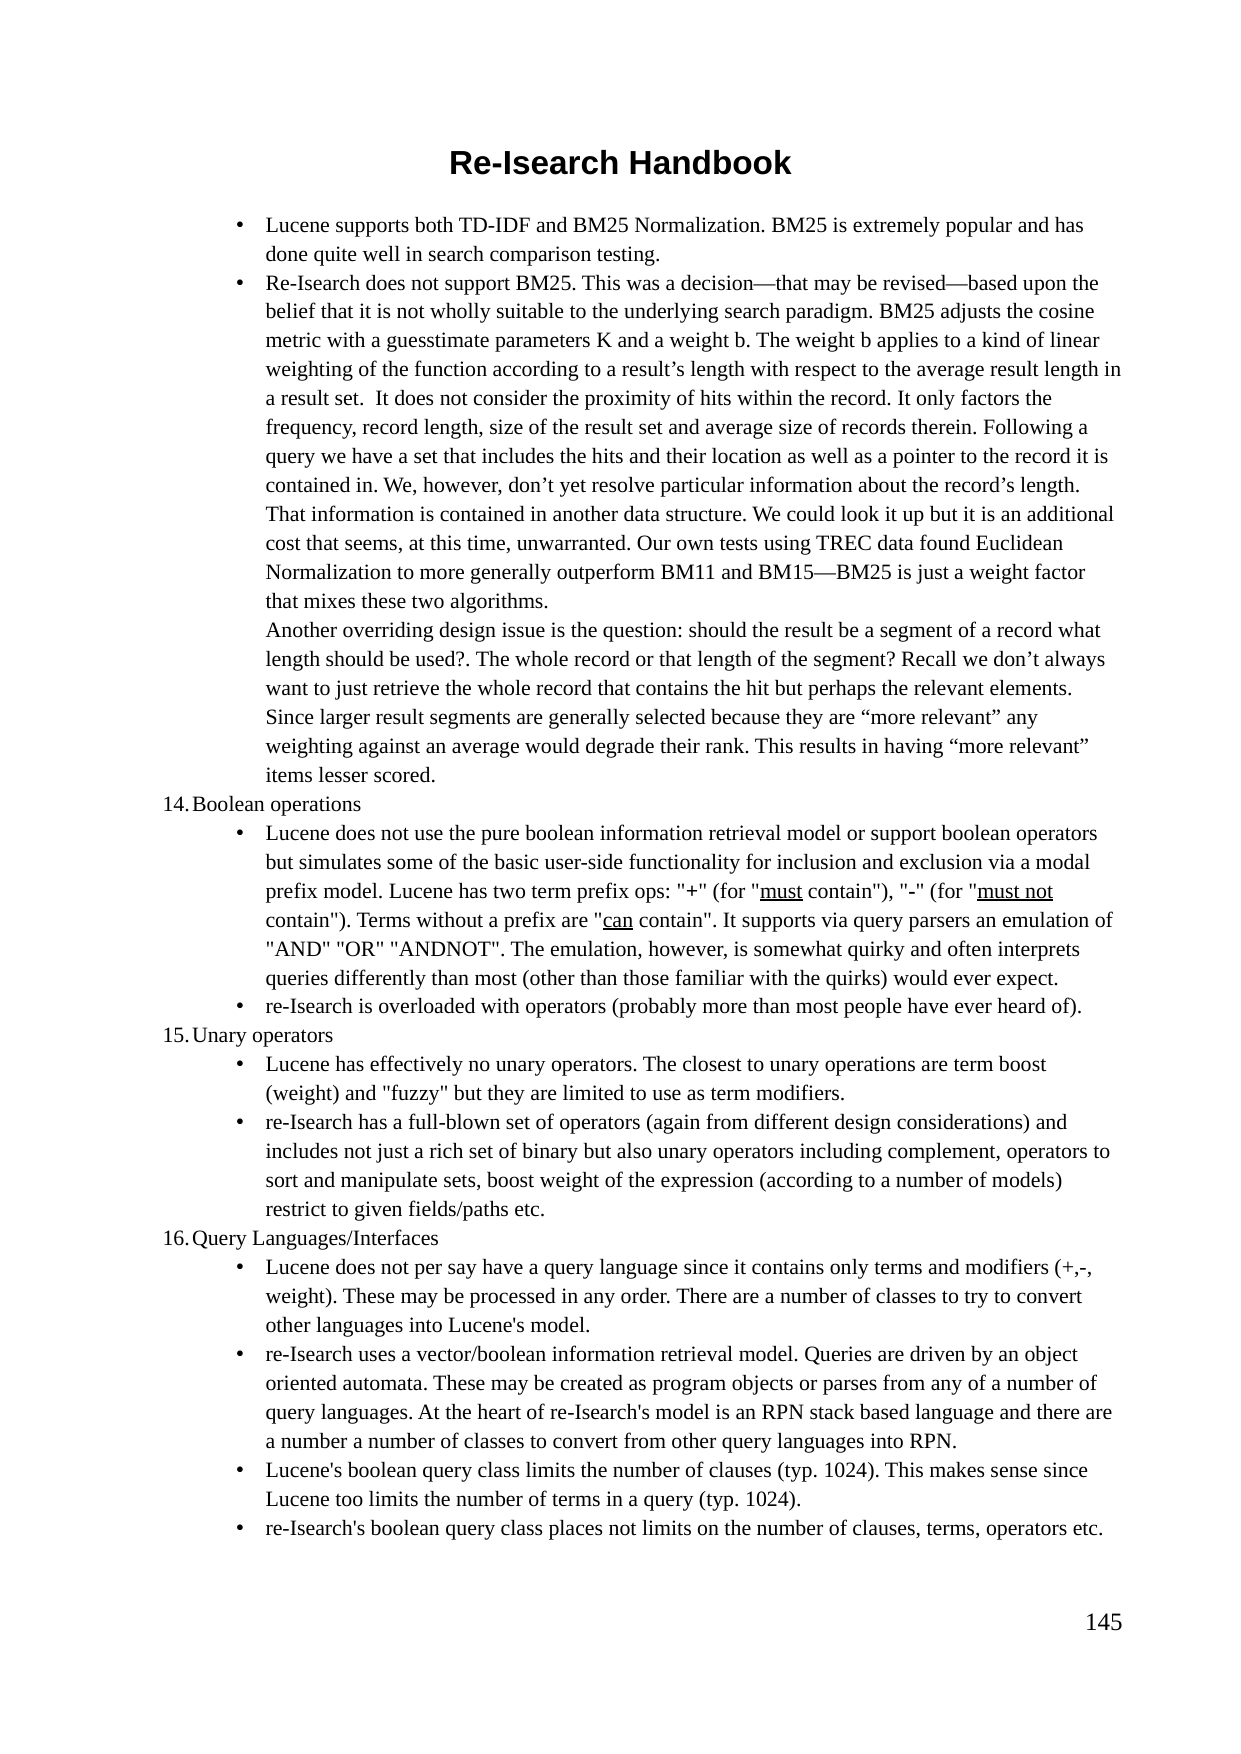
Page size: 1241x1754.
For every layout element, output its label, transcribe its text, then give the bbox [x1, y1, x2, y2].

list Lucene supports both TD-IDF and BM25 Normalization. BM25 is extremely popular and has done quite well in search comparison testing. [236, 212, 1122, 266]
list Query Languages/Interfaces [162, 1225, 1122, 1250]
list Lucene's boolean query class limits the number of clauses (typ. 1024). This makes sense since Lucene too limits the number of terms in a query (typ. 1024). [236, 1457, 1122, 1511]
list Unary operators [162, 1022, 1122, 1048]
list Re-Isearch does not support BM25. This was a decision—that may be revised—based upon the belief that it is not wholly suitable to the underlying search paradigm. BM25 adjusts the cosine metric with a guesstimate parameters K and a weight b. The weight b applies to a kind of linear weighting of the function according to a result’s length with respect to the average result length in a result set. It does not consider the proximity of hits within the record. It only factors the frequency, record length, size of the result set and average size of records therein. Following a query we have a set that includes the hits and their location as well as a pointer to the record it is contained in. We, however, don’t yet resolve particular information about the record’s length. That information is contained in another data structure. We could look it up but it is an additional cost that seems, at this time, unwarranted. Our own tests using TREC data found Euclidean Normalization to more generally outperform BM11 and BM15—BM25 is just a weight factor that mixes these two algorithms. [236, 269, 1122, 613]
list re-Isearch is overloaded with operators (probably more than most people have ever heard of). [236, 993, 1122, 1019]
list Another overriding design issue is the question: should the result be a segment of a record what length should be used?. The whole record or that length of the segment? Recall we don’t always want to just retrieve the whole record that contains the hit but perhaps the relevant elements. Since larger result segments are generally selected because they are “more relevant” any weighting against an average would degrade their rank. This results in having “more relevant” items lesser scored. [236, 617, 1122, 787]
list re-Isearch's boolean query class places not limits on the number of clauses, terms, operators etc. [236, 1515, 1122, 1540]
list Lucene does not per say have a query language since it contains only terms and modifiers (+,-, weight). These may be processed in any order. There are a number of classes to try to convert other languages into Lucene's model. [236, 1254, 1122, 1337]
list re-Isearch has a full-blown set of operators (again from different design considerations) and includes not just a rich set of binary but also unary operators including complement, operators to sort and manipulate sets, boost weight of the expression (according to a number of models) restrict to given fields/paths etc. [236, 1109, 1122, 1221]
list Lucene has effectively no unary operators. The closest to unary operations are term boost (weight) and "fuzzy" but they are limited to use as term modifiers. [236, 1051, 1122, 1106]
list Lucene does not use the pure boolean information retrieval model or support boolean operators but simulates some of the basic user-side functionality for inclusion and exclusion via a modal prefix model. Lucene has two term prefix ops: "+" (for "must contain"), "-" (for "must not contain"). Terms without a prefix are "can contain". It supports via query parsers an emulation of "AND" "OR" "ANDNOT". The emulation, however, is somewhat quirky and often interprets queries differently than most (other than those familiar with the quirks) would ever expect. [236, 820, 1122, 990]
list Boolean operations [162, 791, 1122, 816]
list re-Isearch uses a vector/boolean information retrieval model. Queries are driven by an object oriented automata. These may be created as program objects or parses from any of a number of query languages. At the heart of re-Isearch's model is an RPN stack based language and there are a number a number of classes to convert from other query languages into RPN. [236, 1341, 1122, 1453]
